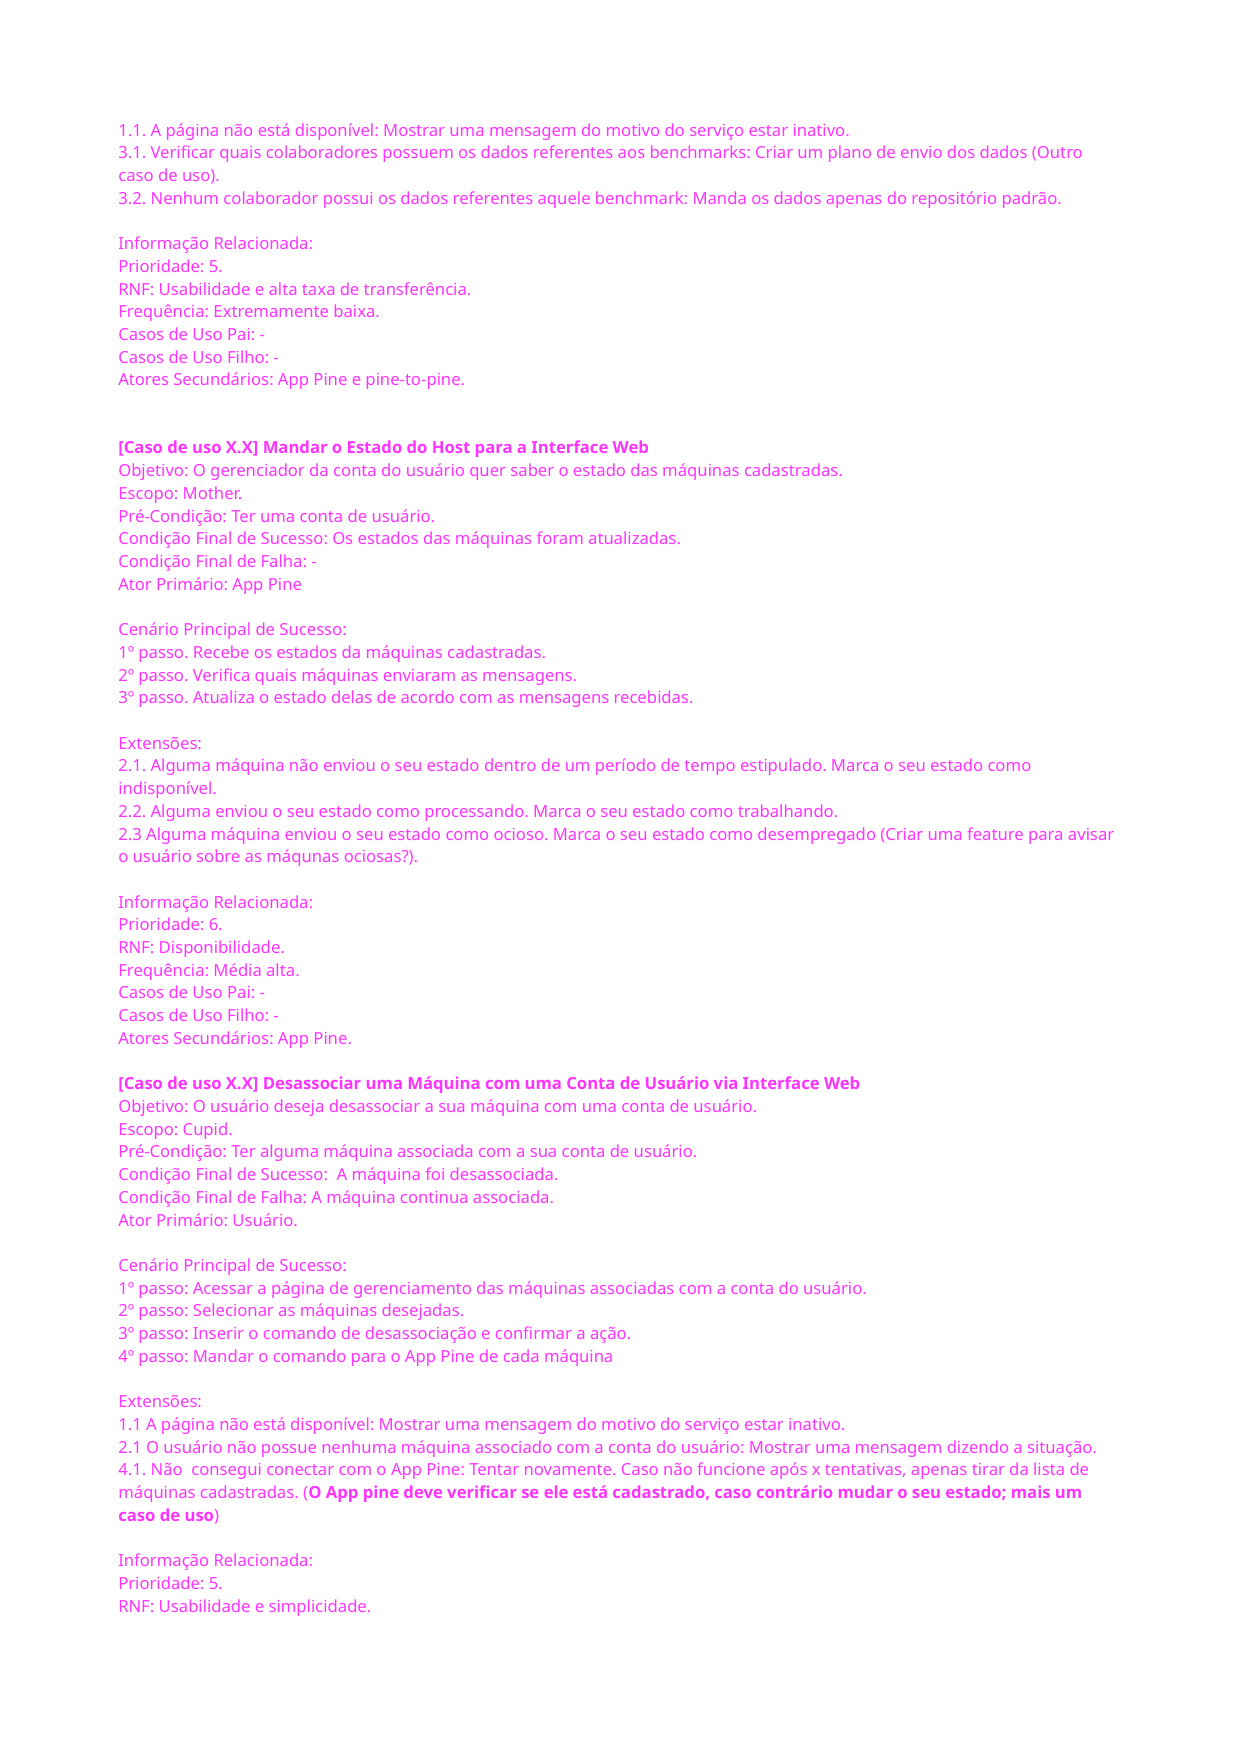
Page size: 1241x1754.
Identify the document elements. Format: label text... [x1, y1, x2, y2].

text Informação Relacionada: [118, 232, 1122, 254]
text Casos de Uso Filho: - [118, 345, 1122, 368]
text Ator Primário: App Pine [118, 572, 1122, 595]
text 3.1. Verificar quais colaboradores possuem os dados referentes aos benchmarks: Criar um plano de envio dos dados (Outro caso de uso). [118, 141, 1122, 186]
text Objetivo: O gerenciador da conta do usuário quer saber o estado das máquinas cadastradas. [118, 459, 1122, 481]
text RNF: Usabilidade e simplicidade. [118, 1594, 1122, 1617]
text Objetivo: O usuário deseja desassociar a sua máquina com uma conta de usuário. [118, 1094, 1122, 1117]
text 2º passo. Verifica quais máquinas enviaram as mensagens. [118, 663, 1122, 686]
text Escopo: Mother. [118, 481, 1122, 504]
text RNF: Usabilidade e alta taxa de transferência. [118, 277, 1122, 300]
text Cenário Principal de Sucesso: [118, 1253, 1122, 1276]
text Extensões: [118, 731, 1122, 754]
text Condição Final de Falha: A máquina continua associada. [118, 1185, 1122, 1208]
text 3º passo: Inserir o comando de desassociação e confirmar a ação. [118, 1322, 1122, 1344]
text RNF: Disponibilidade. [118, 936, 1122, 958]
text Frequência: Média alta. [118, 958, 1122, 981]
text Extensões: [118, 1390, 1122, 1412]
text Pré-Condição: Ter uma conta de usuário. [118, 504, 1122, 527]
text Casos de Uso Pai: - [118, 981, 1122, 1004]
text Prioridade: 6. [118, 913, 1122, 936]
text Prioridade: 5. [118, 254, 1122, 277]
text 3.2. Nenhum colaborador possui os dados referentes aquele benchmark: Manda os dados apenas do repositório padrão. [118, 186, 1122, 209]
text Cenário Principal de Sucesso: [118, 618, 1122, 640]
text 2.3 Alguma máquina enviou o seu estado como ocioso. Marca o seu estado como desempregado (Criar uma feature para avisar o usuário sobre as máqunas ociosas?). [118, 822, 1122, 867]
text Casos de Uso Pai: - [118, 322, 1122, 345]
text Informação Relacionada: [118, 890, 1122, 913]
text Condição Final de Sucesso: Os estados das máquinas foram atualizadas. [118, 527, 1122, 549]
text 2.1. Alguma máquina não enviou o seu estado dentro de um período de tempo estipulado. Marca o seu estado como indisponível. [118, 754, 1122, 799]
text Atores Secundários: App Pine e pine-to-pine. [118, 368, 1122, 391]
text Pré-Condição: Ter alguma máquina associada com a sua conta de usuário. [118, 1140, 1122, 1163]
text 2.2. Alguma enviou o seu estado como processando. Marca o seu estado como trabalhando. [118, 799, 1122, 822]
text Condição Final de Sucesso: A máquina foi desassociada. [118, 1163, 1122, 1185]
text Prioridade: 5. [118, 1571, 1122, 1594]
text 4.1. Não consegui conectar com o App Pine: Tentar novamente. Caso não funcione após x tentativas, apenas tirar da lista de máquinas cadastradas. (O App pine deve verificar se ele está cadastrado, caso contrário mudar o seu estado; mais um caso de uso) [118, 1458, 1122, 1526]
text 2º passo: Selecionar as máquinas desejadas. [118, 1299, 1122, 1322]
text Ator Primário: Usuário. [118, 1208, 1122, 1231]
text 3º passo. Atualiza o estado delas de acordo com as mensagens recebidas. [118, 686, 1122, 708]
text 1.1. A página não está disponível: Mostrar uma mensagem do motivo do serviço estar inativo. [118, 118, 1122, 141]
text Informação Relacionada: [118, 1549, 1122, 1571]
text 4º passo: Mandar o comando para o App Pine de cada máquina [118, 1344, 1122, 1367]
text Escopo: Cupid. [118, 1117, 1122, 1140]
text 1º passo: Acessar a página de gerenciamento das máquinas associadas com a conta do usuário. [118, 1276, 1122, 1299]
text 1º passo. Recebe os estados da máquinas cadastradas. [118, 640, 1122, 663]
text [Caso de uso X.X] Mandar o Estado do Host para a Interface Web [118, 436, 1122, 459]
text 2.1 O usuário não possue nenhuma máquina associado com a conta do usuário: Mostrar uma mensagem dizendo a situação. [118, 1435, 1122, 1458]
text 1.1 A página não está disponível: Mostrar uma mensagem do motivo do serviço estar inativo. [118, 1412, 1122, 1435]
text [Caso de uso X.X] Desassociar uma Máquina com uma Conta de Usuário via Interface Web [118, 1072, 1122, 1094]
text Atores Secundários: App Pine. [118, 1026, 1122, 1049]
text Frequência: Extremamente baixa. [118, 300, 1122, 322]
text Casos de Uso Filho: - [118, 1004, 1122, 1026]
text Condição Final de Falha: - [118, 549, 1122, 572]
